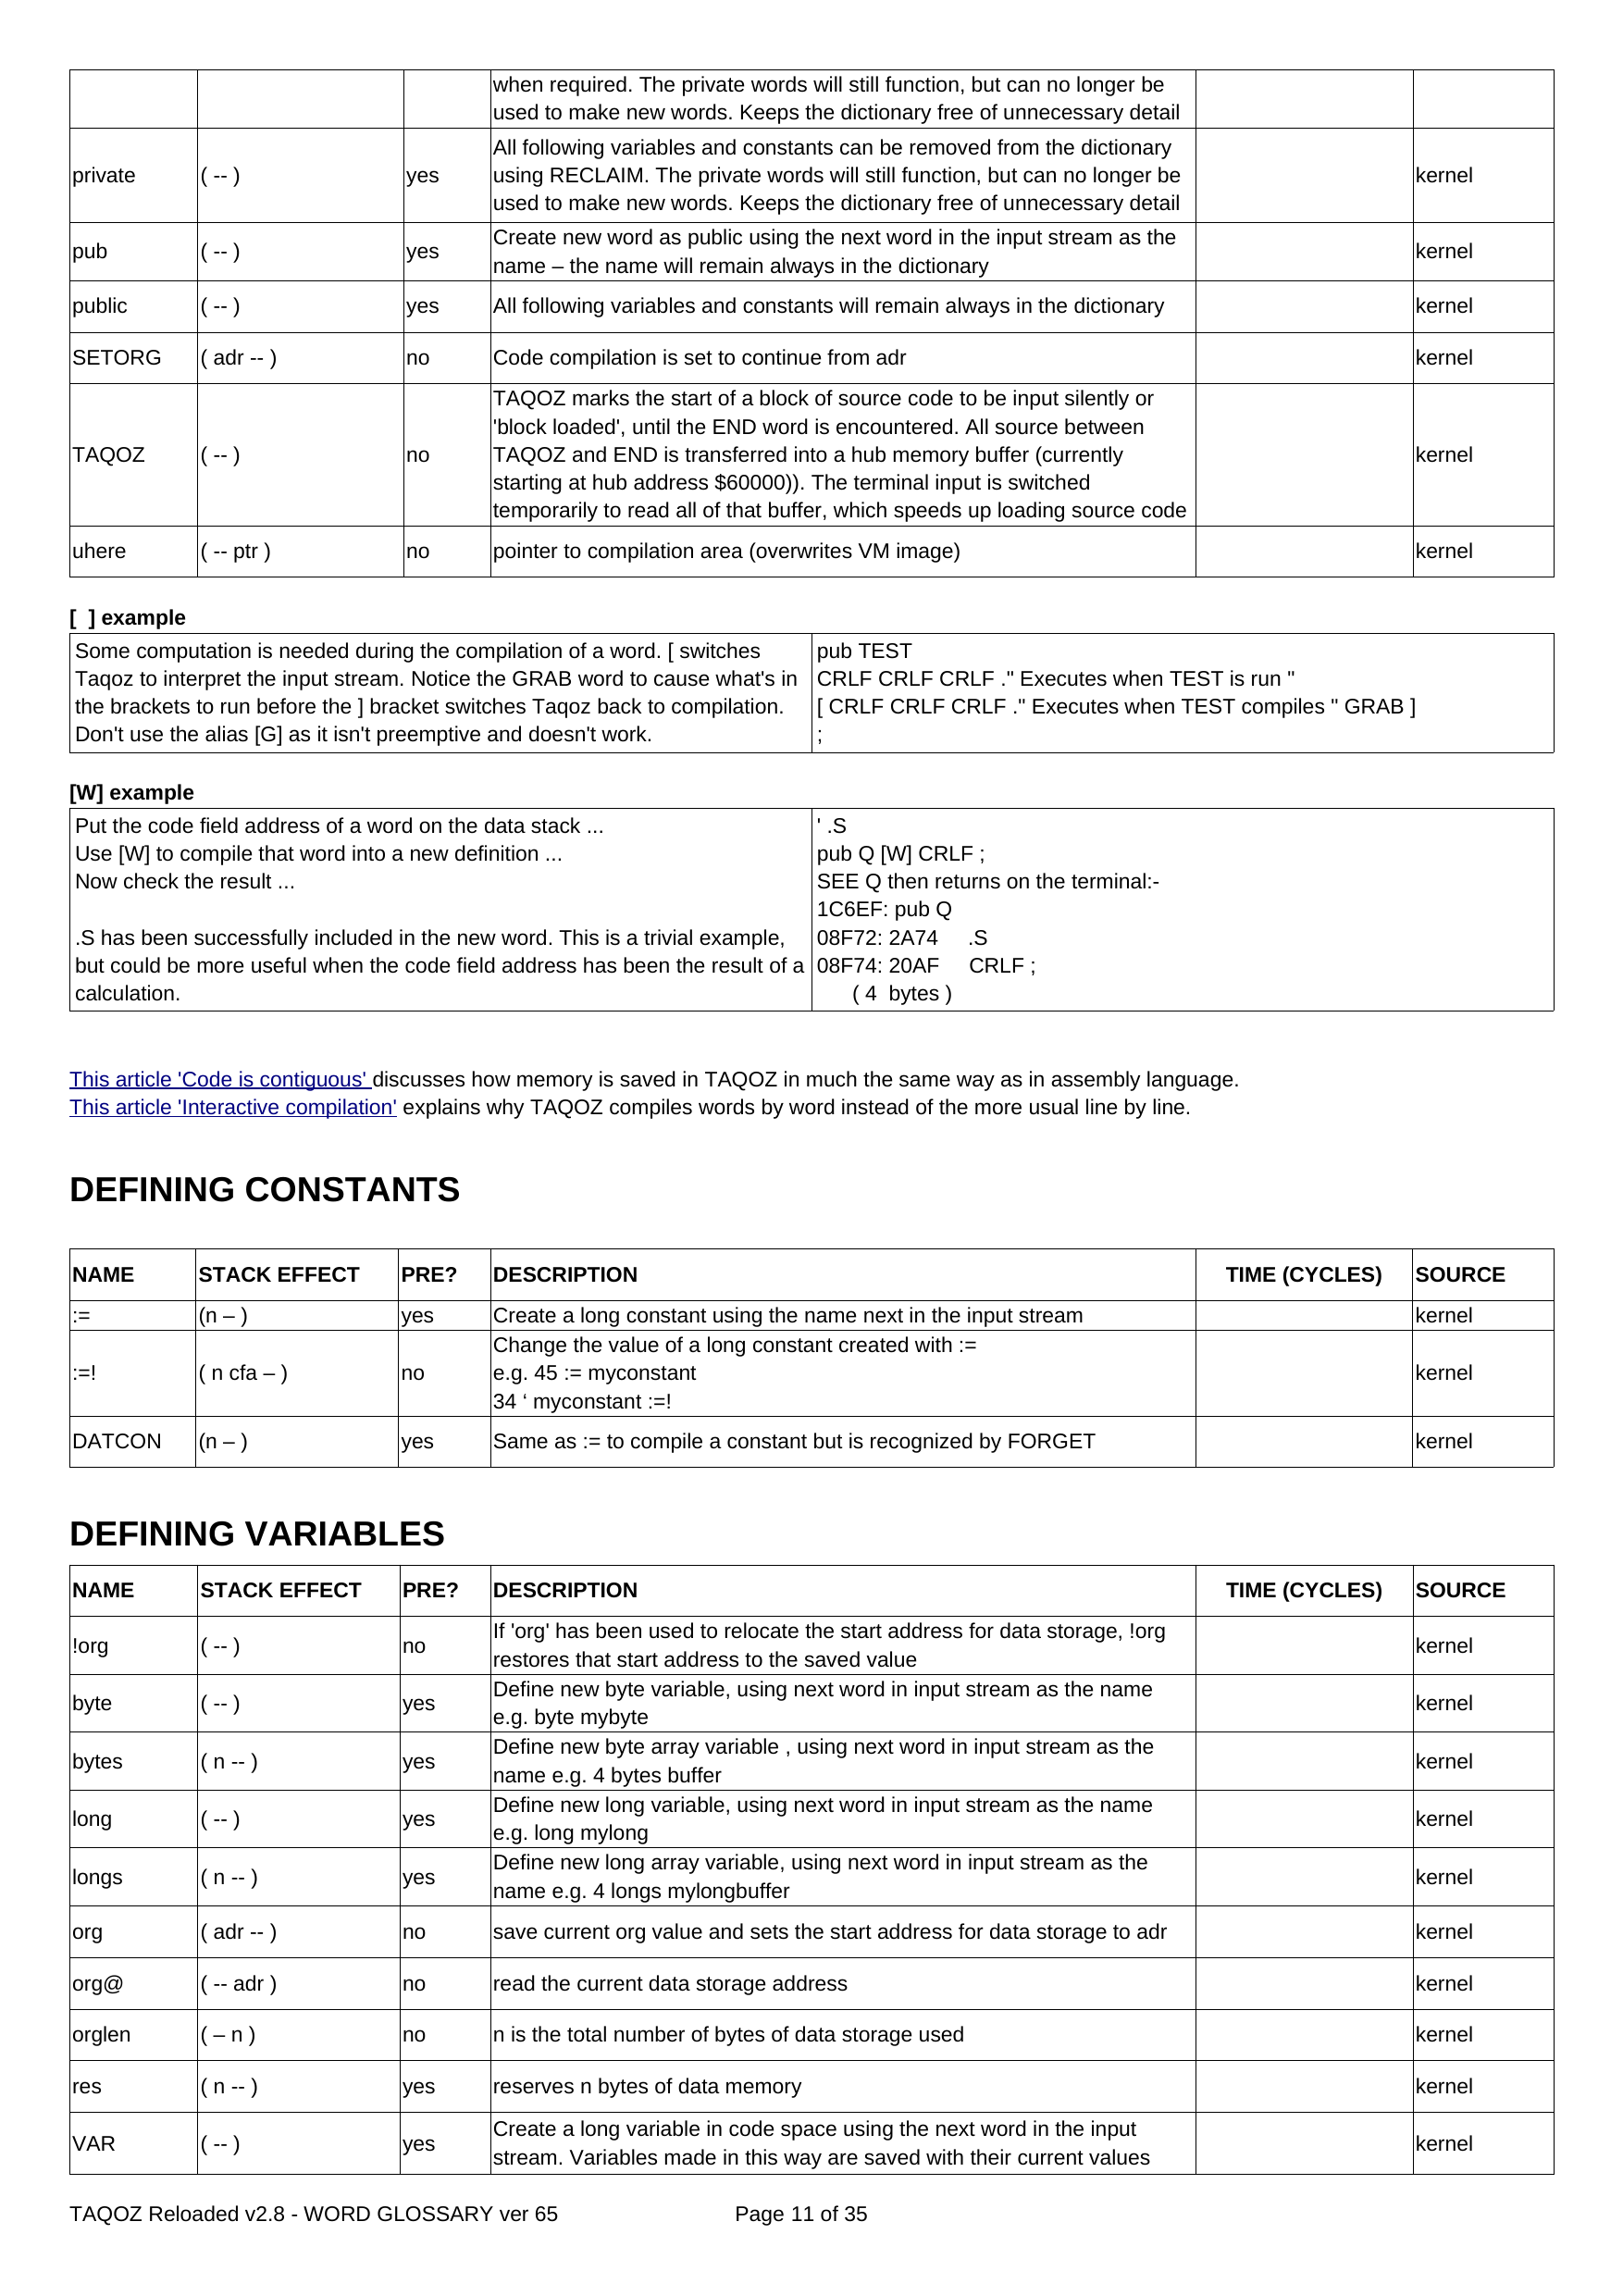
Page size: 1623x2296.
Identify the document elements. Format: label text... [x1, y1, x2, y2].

table_cell yes [399, 1417, 490, 1467]
table_cell ( -- adr ) [198, 1958, 400, 2009]
table_cell ( n -- ) [198, 2061, 400, 2112]
table_cell [1196, 1417, 1412, 1467]
table_cell yes [401, 1791, 490, 1847]
table_cell [404, 70, 490, 127]
table_cell kernel [1414, 527, 1554, 577]
table_cell res [70, 2061, 197, 2112]
table_header SOURCE [1413, 1249, 1554, 1300]
table_cell ( -- ) [198, 129, 403, 222]
table_cell [1414, 70, 1554, 127]
table_cell yes [399, 1301, 490, 1330]
table_cell bytes [70, 1732, 197, 1790]
table_cell org [70, 1906, 197, 1957]
table_cell [1196, 281, 1413, 331]
table_cell no [399, 1331, 490, 1416]
table_cell kernel [1414, 1675, 1554, 1731]
table_cell yes [401, 1848, 490, 1905]
table_cell long [70, 1791, 197, 1847]
table_cell ( -- ) [198, 2113, 400, 2174]
table_cell Define new byte array variable , using next word in input stream as the name e.g. 4 bytes buffer [491, 1732, 1196, 1790]
table_cell ( -- ) [198, 384, 403, 525]
table_cell [1196, 1732, 1413, 1790]
table_cell yes [401, 1732, 490, 1790]
table_cell Code compilation is set to continue from adr [491, 333, 1196, 383]
table_cell ( – n ) [198, 2010, 400, 2060]
table_cell Create a long variable in code space using the next word in the input stream. Variables made in this way are saved with their current values [491, 2113, 1196, 2174]
table_cell pointer to compilation area (overwrites VM image) [491, 527, 1196, 577]
table_cell no [404, 527, 490, 577]
table_cell n is the total number of bytes of data storage used [491, 2010, 1196, 2060]
table_cell kernel [1414, 223, 1554, 280]
table_cell Define new long array variable, using next word in input stream as the name e.g. 4 longs mylongbuffer [491, 1848, 1196, 1905]
table_cell ( -- ) [198, 1675, 400, 1731]
table_cell kernel [1414, 2061, 1554, 2112]
table_header SOURCE [1414, 1566, 1554, 1616]
table_cell ( -- ptr ) [198, 527, 403, 577]
table_cell [1196, 70, 1413, 127]
table_cell [1196, 1791, 1413, 1847]
table_cell ( n -- ) [198, 1848, 400, 1905]
table_cell kernel [1414, 1958, 1554, 2009]
table_cell yes [401, 2113, 490, 2174]
table_cell kernel [1414, 281, 1554, 331]
table_cell All following variables and constants will remain always in the dictionary [491, 281, 1196, 331]
table_cell kernel [1414, 129, 1554, 222]
table_header NAME [70, 1249, 195, 1300]
table_cell TAQOZ marks the start of a block of source code to be input silently or 'block loaded', until the END word is encountered. All source between TAQOZ and END is transferred into a hub memory buffer (currently starting at hub address $60000)). The terminal input is switched temporarily to read all of that buffer, which speeds up loading source code [491, 384, 1196, 525]
table_cell :=! [70, 1331, 195, 1416]
table_cell Create new word as public using the next word in the input stream as the name – the name will remain always in the dictionary [491, 223, 1196, 280]
table_header NAME [70, 1566, 197, 1616]
table_cell [198, 70, 403, 127]
table_header STACK EFFECT [198, 1566, 400, 1616]
table_cell [1196, 1906, 1413, 1957]
table_cell [1196, 1675, 1413, 1731]
table_cell ( -- ) [198, 1791, 400, 1847]
table_cell no [401, 2010, 490, 2060]
table_cell yes [401, 1675, 490, 1731]
table_cell kernel [1414, 1732, 1554, 1790]
table_cell VAR [70, 2113, 197, 2174]
table_cell pub [70, 223, 197, 280]
table_cell no [401, 1617, 490, 1674]
table_cell TAQOZ [70, 384, 197, 525]
table_header TIME (CYCLES) [1196, 1249, 1412, 1300]
table_cell read the current data storage address [491, 1958, 1196, 2009]
table_cell kernel [1414, 1848, 1554, 1905]
text [W] example [69, 780, 1554, 804]
table_cell yes [404, 129, 490, 222]
table_cell [1196, 1331, 1412, 1416]
table_cell All following variables and constants can be removed from the dictionary using RECLAIM. The private words will still function, but can no longer be used to make new words. Keeps the dictionary free of unnecessary detail [491, 129, 1196, 222]
table_header PRE? [399, 1249, 490, 1300]
table_cell ( -- ) [198, 281, 403, 331]
table_cell yes [404, 223, 490, 280]
table_cell [1196, 384, 1413, 525]
table_header PRE? [401, 1566, 490, 1616]
table_cell ( -- ) [198, 223, 403, 280]
table_cell orglen [70, 2010, 197, 2060]
text This article 'Code is contiguous' discusses how memory is saved in TAQOZ in much the same way as in assembly language. [69, 1067, 1554, 1091]
table_header STACK EFFECT [196, 1249, 398, 1300]
table_cell byte [70, 1675, 197, 1731]
table_cell no [404, 384, 490, 525]
table_cell !org [70, 1617, 197, 1674]
table_cell kernel [1414, 1906, 1554, 1957]
table_cell [1196, 223, 1413, 280]
table_cell kernel [1413, 1301, 1554, 1330]
table_cell no [401, 1906, 490, 1957]
table_cell kernel [1413, 1331, 1554, 1416]
table_cell Same as := to compile a constant but is recognized by FORGET [491, 1417, 1196, 1467]
table_cell org@ [70, 1958, 197, 2009]
table_cell If 'org' has been used to relocate the start address for data storage, !org restores that start address to the saved value [491, 1617, 1196, 1674]
table_cell ( n -- ) [198, 1732, 400, 1790]
table_header TIME (CYCLES) [1196, 1566, 1413, 1616]
table_cell [1196, 1958, 1413, 2009]
table_cell kernel [1414, 2010, 1554, 2060]
table_cell ( adr -- ) [198, 333, 403, 383]
subtitle DEFINING VARIABLES [69, 1513, 1554, 1553]
table_cell [1196, 129, 1413, 222]
table_cell [1196, 1301, 1412, 1330]
table_cell no [404, 333, 490, 383]
table_cell [1196, 2061, 1413, 2112]
table_cell (n – ) [196, 1417, 398, 1467]
table_cell reserves n bytes of data memory [491, 2061, 1196, 2112]
table_header DESCRIPTION [491, 1566, 1196, 1616]
table_cell Create a long constant using the name next in the input stream [491, 1301, 1196, 1330]
table_cell save current org value and sets the start address for data storage to adr [491, 1906, 1196, 1957]
table_cell kernel [1414, 1617, 1554, 1674]
table_cell when required. The private words will still function, but can no longer be used to make new words. Keeps the dictionary free of unnecessary detail [491, 70, 1196, 127]
table_cell Change the value of a long constant created with := e.g. 45 := myconstant 34 ‘ myconstant :=! [491, 1331, 1196, 1416]
text This article 'Interactive compilation' explains why TAQOZ compiles words by word instead of the more usual line by line. [69, 1095, 1554, 1119]
table_cell [1196, 1848, 1413, 1905]
table_cell [1196, 2113, 1413, 2174]
table_cell uhere [70, 527, 197, 577]
table_header ' .S pub Q [W] CRLF ; SEE Q then returns on the terminal:- 1C6EF: pub Q 08F72: 2A74 .S 08F74: 20AF CRLF ; ( 4 bytes ) [812, 809, 1554, 1011]
table_cell private [70, 129, 197, 222]
table_header pub TEST CRLF CRLF CRLF ." Executes when TEST is run " [ CRLF CRLF CRLF ." Executes when TEST compiles " GRAB ] ; [812, 634, 1554, 751]
table_cell ( -- ) [198, 1617, 400, 1674]
table_cell [1196, 527, 1413, 577]
table_cell kernel [1414, 384, 1554, 525]
table_cell ( adr -- ) [198, 1906, 400, 1957]
table_cell [70, 70, 197, 127]
table_cell kernel [1414, 333, 1554, 383]
table_cell kernel [1414, 1791, 1554, 1847]
table_cell yes [404, 281, 490, 331]
table_cell ( n cfa – ) [196, 1331, 398, 1416]
table_cell SETORG [70, 333, 197, 383]
table_cell [1196, 2010, 1413, 2060]
table_header DESCRIPTION [491, 1249, 1196, 1300]
table_cell kernel [1413, 1417, 1554, 1467]
table_cell (n – ) [196, 1301, 398, 1330]
table_header Some computation is needed during the compilation of a word. [ switches Taqoz to interpret the input stream. Notice the GRAB word to cause what's in the brackets to run before the ] bracket switches Taqoz back to compilation. Don't use the alias [G] as it isn't preemptive and doesn't work. [70, 634, 811, 751]
table_cell yes [401, 2061, 490, 2112]
table_cell no [401, 1958, 490, 2009]
table_cell DATCON [70, 1417, 195, 1467]
table_cell [1196, 1617, 1413, 1674]
table_cell Define new long variable, using next word in input stream as the name e.g. long mylong [491, 1791, 1196, 1847]
text [ ] example [69, 605, 1554, 629]
table_cell [1196, 333, 1413, 383]
table_cell Define new byte variable, using next word in input stream as the name e.g. byte mybyte [491, 1675, 1196, 1731]
subtitle DEFINING CONSTANTS [69, 1169, 1554, 1209]
table_cell kernel [1414, 2113, 1554, 2174]
table_cell := [70, 1301, 195, 1330]
table_cell public [70, 281, 197, 331]
table_header Put the code field address of a word on the data stack ... Use [W] to compile that word into a new definition ... Now check the result ... .S has been successfully included in the new word. This is a trivial example, but could be more useful when the code field address has been the result of a calculation. [70, 809, 811, 1011]
table_cell longs [70, 1848, 197, 1905]
